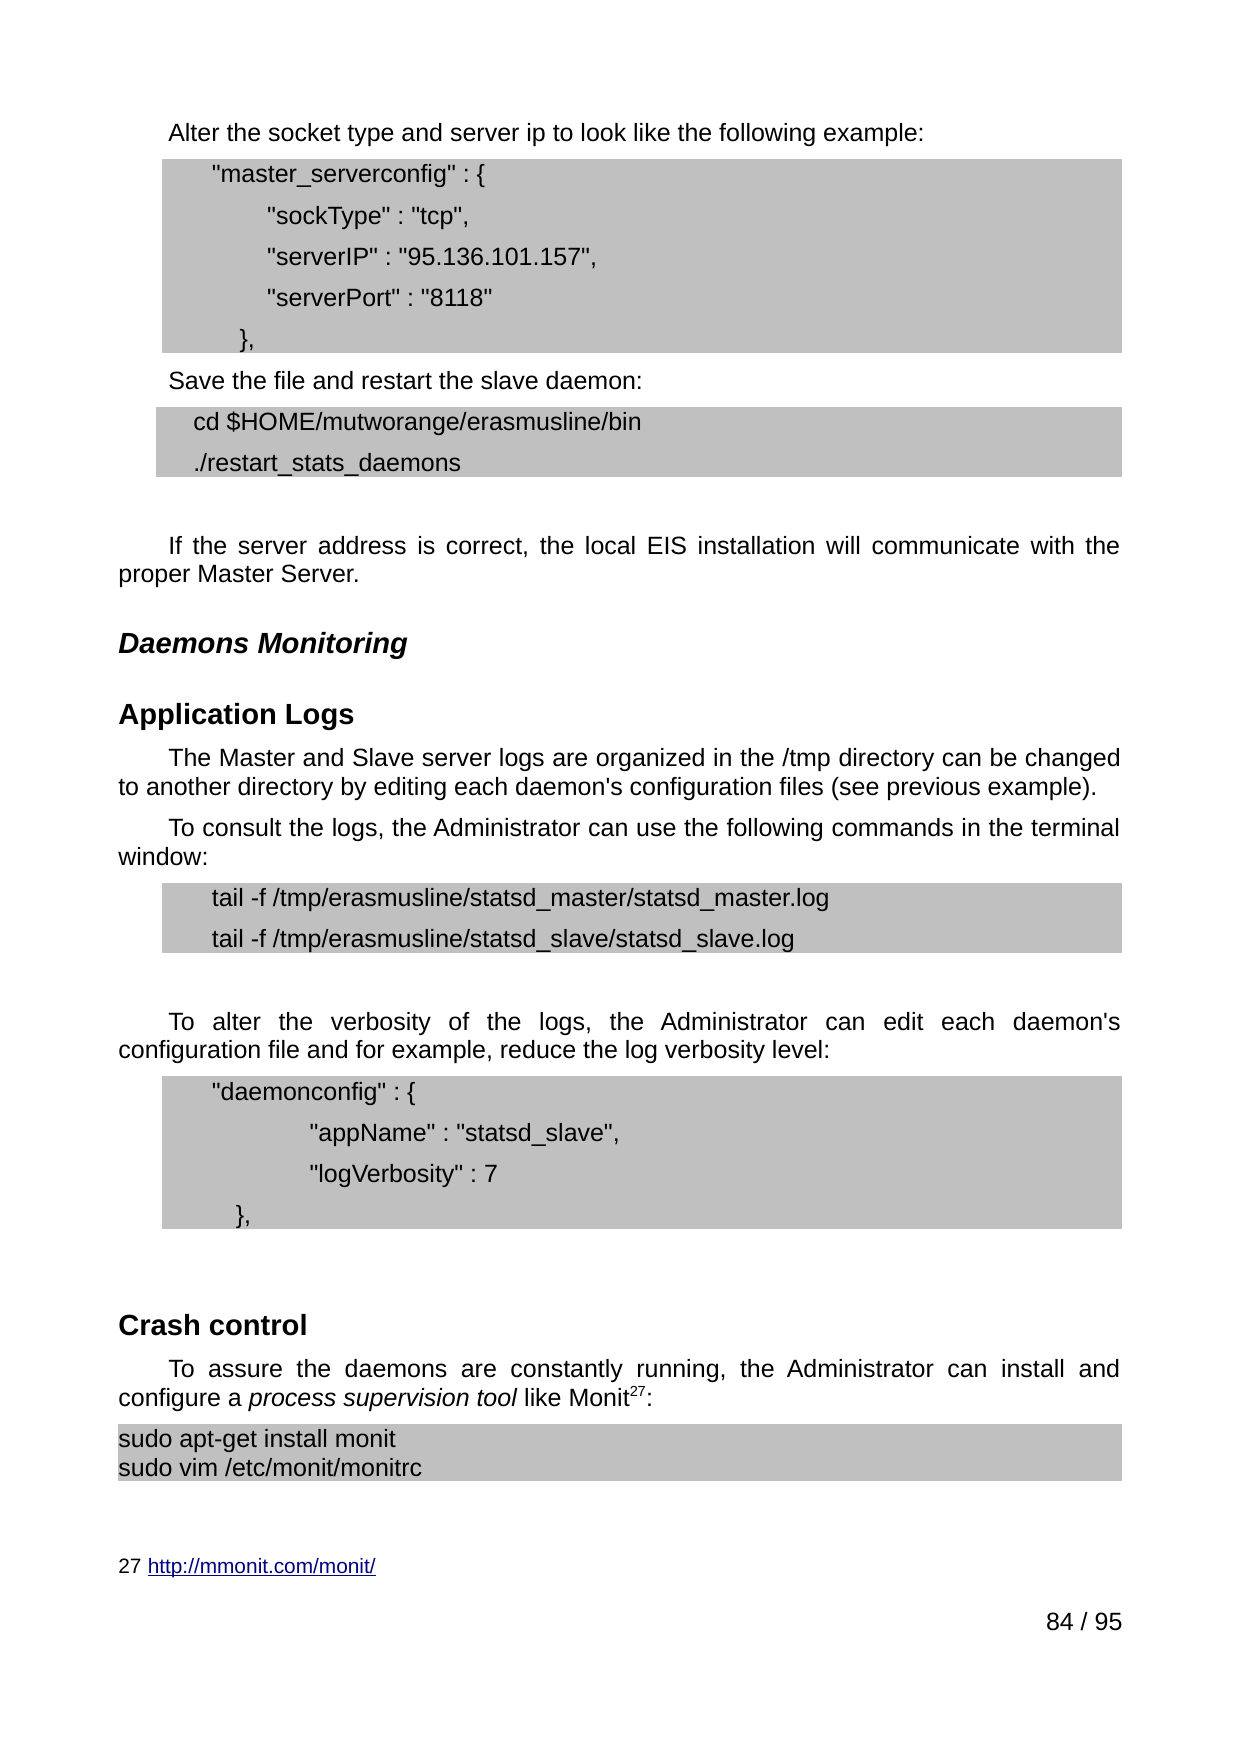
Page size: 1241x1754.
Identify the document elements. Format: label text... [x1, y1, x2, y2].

text "serverPort" : "8118" [162, 283, 1122, 312]
text tail -f /tmp/erasmusline/statsd_slave/statsd_slave.log [162, 924, 1122, 953]
text Save the file and restart the slave daemon: [118, 366, 1122, 394]
list cd $HOME/mutworange/erasmusline/bin [156, 407, 1122, 436]
text http://mmonit.com/monit/ [118, 1554, 1122, 1578]
subtitle Daemons Monitoring [118, 626, 1122, 659]
list ./restart_stats_daemons [156, 448, 1122, 477]
text sudo vim /etc/monit/monitrc [118, 1452, 1122, 1481]
text If the server address is correct, the local EIS installation will communicate with the proper Master Server. [118, 531, 1122, 588]
text To alter the verbosity of the logs, the Administrator can edit each daemon's configuration file and for example, reduce the log verbosity level: [118, 1006, 1122, 1064]
text }, [162, 324, 1122, 353]
text To assure the daemons are constantly running, the Administrator can install and configure a process supervision tool like Monit: [118, 1354, 1122, 1411]
text "master_serverconfig" : { [162, 159, 1122, 188]
text "appName" : "statsd_slave", [162, 1118, 1122, 1146]
text "logVerbosity" : 7 [162, 1159, 1122, 1188]
text To consult the logs, the Administrator can use the following commands in the terminal window: [118, 813, 1122, 870]
text }, [162, 1200, 1122, 1229]
text Alter the socket type and server ip to look like the following example: [118, 118, 1122, 147]
text "serverIP" : "95.136.101.157", [162, 242, 1122, 271]
text tail -f /tmp/erasmusline/statsd_master/statsd_master.log [162, 883, 1122, 911]
text "daemonconfig" : { [162, 1076, 1122, 1105]
text The Master and Slave server logs are organized in the /tmp directory can be changed to another directory by editing each daemon's configuration files (see previous example). [118, 743, 1122, 800]
subtitle Application Logs [118, 697, 1122, 730]
subtitle Crash control [118, 1308, 1122, 1341]
text "sockType" : "tcp", [162, 201, 1122, 229]
text sudo apt-get install monit [118, 1424, 1122, 1452]
